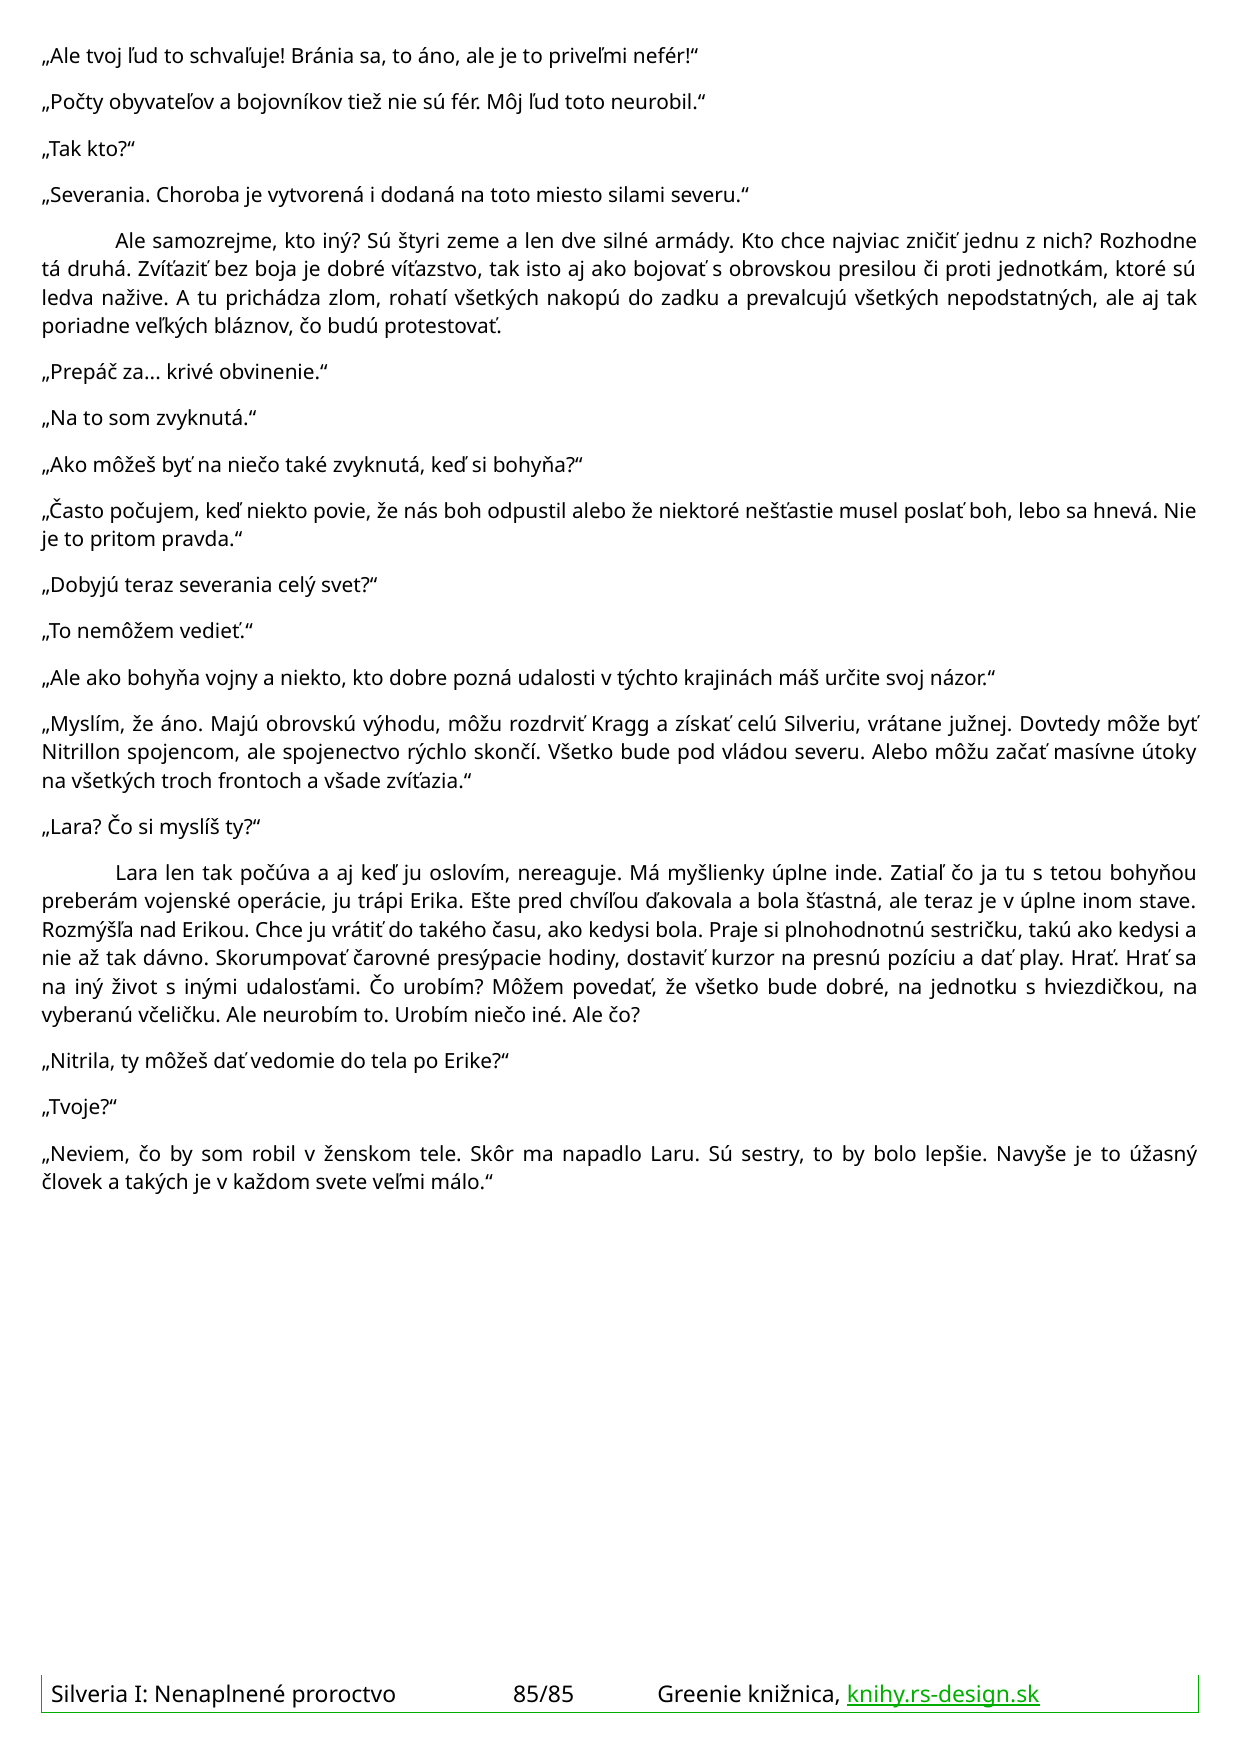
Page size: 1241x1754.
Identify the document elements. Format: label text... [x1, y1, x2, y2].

text Lara len tak počúva a aj keď ju oslovím, nereaguje. Má myšlienky úplne inde. Zatiaľ čo ja tu s tetou bohyňou preberám vojenské operácie, ju trápi Erika. Ešte pred chvíľou ďakovala a bola šťastná, ale teraz je v úplne inom stave. Rozmýšľa nad Erikou. Chce ju vrátiť do takého času, ako kedysi bola. Praje si plnohodnotnú sestričku, takú ako kedysi a nie až tak dávno. Skorumpovať čarovné presýpacie hodiny, dostaviť kurzor na presnú pozíciu a dať play. Hrať. Hrať sa na iný život s inými udalosťami. Čo urobím? Môžem povedať, že všetko bude dobré, na jednotku s hviezdičkou, na vyberanú včeličku. Ale neurobím to. Urobím niečo iné. Ale čo? [41, 858, 1199, 1029]
text „Tak kto?“ [41, 134, 1199, 162]
text „Na to som zvyknutá.“ [41, 403, 1199, 432]
text „Neviem, čo by som robil v ženskom tele. Skôr ma napadlo Laru. Sú sestry, to by bolo lepšie. Navyše je to úžasný človek a takých je v každom svete veľmi málo.“ [41, 1139, 1199, 1196]
text „To nemôžem vedieť.“ [41, 617, 1199, 645]
text „Prepáč za... krivé obvinenie.“ [41, 357, 1199, 386]
text „Často počujem, keď niekto povie, že nás boh odpustil alebo že niektoré nešťastie musel poslať boh, lebo sa hnevá. Nie je to pritom pravda.“ [41, 496, 1199, 553]
text Ale samozrejme, kto iný? Sú štyri zeme a len dve silné armády. Kto chce najviac zničiť jednu z nich? Rozhodne tá druhá. Zvíťaziť bez boja je dobré víťazstvo, tak isto aj ako bojovať s obrovskou presilou či proti jednotkám, ktoré sú ledva nažive. A tu prichádza zlom, rohatí všetkých nakopú do zadku a prevalcujú všetkých nepodstatných, ale aj tak poriadne veľkých bláznov, čo budú protestovať. [41, 226, 1199, 340]
text „Ale ako bohyňa vojny a niekto, kto dobre pozná udalosti v týchto krajinách máš určite svoj názor.“ [41, 663, 1199, 691]
text „Myslím, že áno. Majú obrovskú výhodu, môžu rozdrviť Kragg a získať celú Silveriu, vrátane južnej. Dovtedy môže byť Nitrillon spojencom, ale spojenectvo rýchlo skončí. Všetko bude pod vládou severu. Alebo môžu začať masívne útoky na všetkých troch frontoch a všade zvíťazia.“ [41, 709, 1199, 794]
text „Počty obyvateľov a bojovníkov tiež nie sú fér. Môj ľud toto neurobil.“ [41, 87, 1199, 116]
text „Nitrila, ty môžeš dať vedomie do tela po Erike?“ [41, 1046, 1199, 1075]
text „Severania. Choroba je vytvorená i dodaná na toto miesto silami severu.“ [41, 180, 1199, 208]
text „Tvoje?“ [41, 1092, 1199, 1121]
text „Dobyjú teraz severania celý svet?“ [41, 570, 1199, 599]
text „Lara? Čo si myslíš ty?“ [41, 812, 1199, 840]
text „Ale tvoj ľud to schvaľuje! Bránia sa, to áno, ale je to priveľmi nefér!“ [41, 41, 1199, 70]
text „Ako môžeš byť na niečo také zvyknutá, keď si bohyňa?“ [41, 450, 1199, 478]
